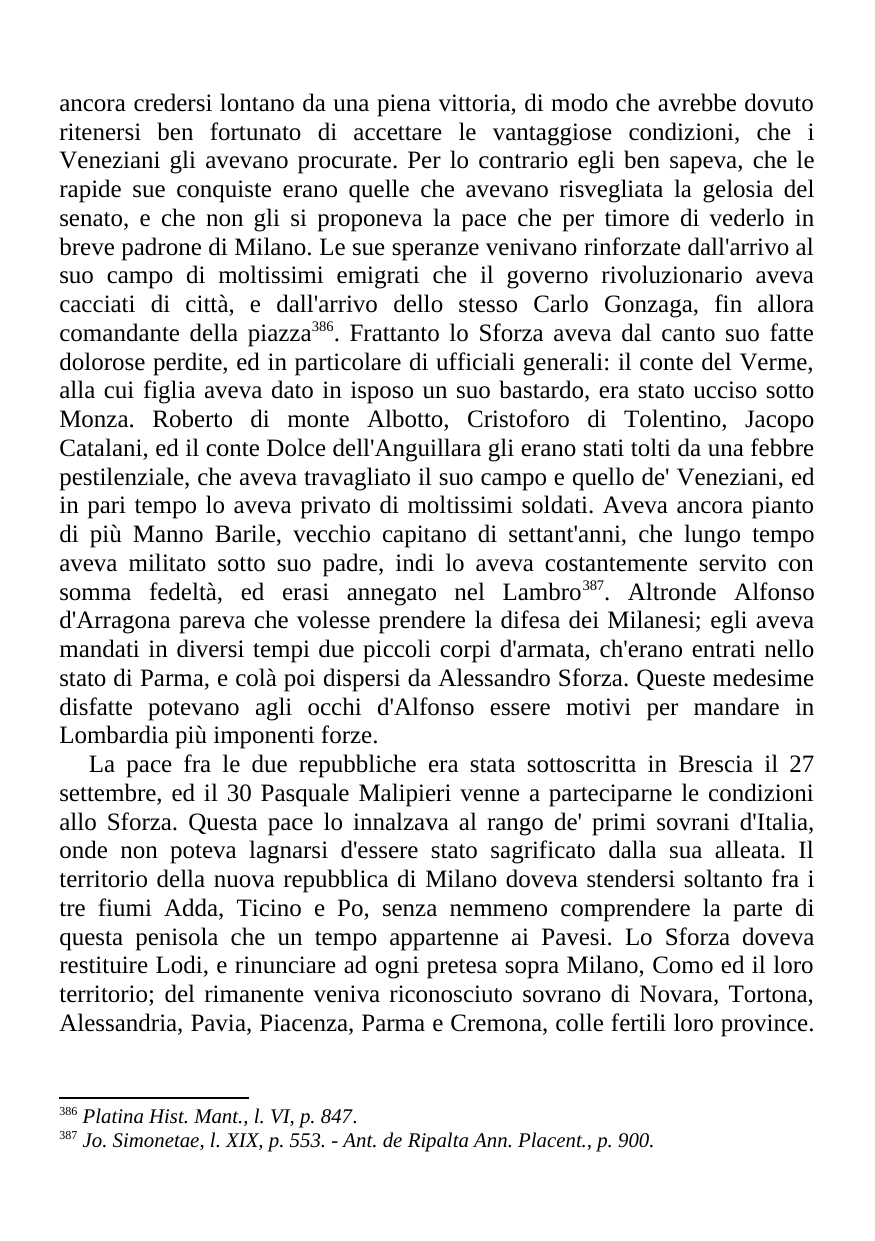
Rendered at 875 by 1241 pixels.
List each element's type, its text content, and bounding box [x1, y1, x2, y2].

text Jo. Simonetae, l. XIX, p. 553. - Ant. de Ripalta Ann. Placent., p. 900. [59, 1128, 815, 1152]
text La pace fra le due repubbliche era stata sottoscritta in Brescia il 27 settembre, ed il 30 Pasquale Malipieri venne a parteciparne le condizioni allo Sforza. Questa pace lo innalzava al rango de' primi sovrani d'Italia, onde non poteva lagnarsi d'essere stato sagrificato dalla sua alleata. Il territorio della nuova repubblica di Milano doveva stendersi soltanto fra i tre fiumi Adda, Ticino e Po, senza nemmeno comprendere la parte di questa penisola che un tempo appartenne ai Pavesi. Lo Sforza doveva restituire Lodi, e rinunciare ad ogni pretesa sopra Milano, Como ed il loro territorio; del rimanente veniva riconosciuto sovrano di Novara, Tortona, Alessandria, Pavia, Piacenza, Parma e Cremona, colle fertili loro province. [59, 749, 815, 1037]
text ancora credersi lontano da una piena vittoria, di modo che avrebbe dovuto ritenersi ben fortunato di accettare le vantaggiose condizioni, che i Veneziani gli avevano procurate. Per lo contrario egli ben sapeva, che le rapide sue conquiste erano quelle che avevano risvegliata la gelosia del senato, e che non gli si proponeva la pace che per timore di vederlo in breve padrone di Milano. Le sue speranze venivano rinforzate dall'arrivo al suo campo di moltissimi emigrati che il governo rivoluzionario aveva cacciati di città, e dall'arrivo dello stesso Carlo Gonzaga, fin allora comandante della piazza. Frattanto lo Sforza aveva dal canto suo fatte dolorose perdite, ed in particolare di ufficiali generali: il conte del Verme, alla cui figlia aveva dato in isposo un suo bastardo, era stato ucciso sotto Monza. Roberto di monte Albotto, Cristoforo di Tolentino, Jacopo Catalani, ed il conte Dolce dell'Anguillara gli erano stati tolti da una febbre pestilenziale, che aveva travagliato il suo campo e quello de' Veneziani, ed in pari tempo lo aveva privato di moltissimi soldati. Aveva ancora pianto di più Manno Barile, vecchio capitano di settant'anni, che lungo tempo aveva militato sotto suo padre, indi lo aveva costantemente servito con somma fedeltà, ed erasi annegato nel Lambro. Altronde Alfonso d'Arragona pareva che volesse prendere la difesa dei Milanesi; egli aveva mandati in diversi tempi due piccoli corpi d'armata, ch'erano entrati nello stato di Parma, e colà poi dispersi da Alessandro Sforza. Queste medesime disfatte potevano agli occhi d'Alfonso essere motivi per mandare in Lombardia più imponenti forze. [59, 88, 815, 749]
text Platina Hist. Mant., l. VI, p. 847. [59, 1104, 815, 1128]
